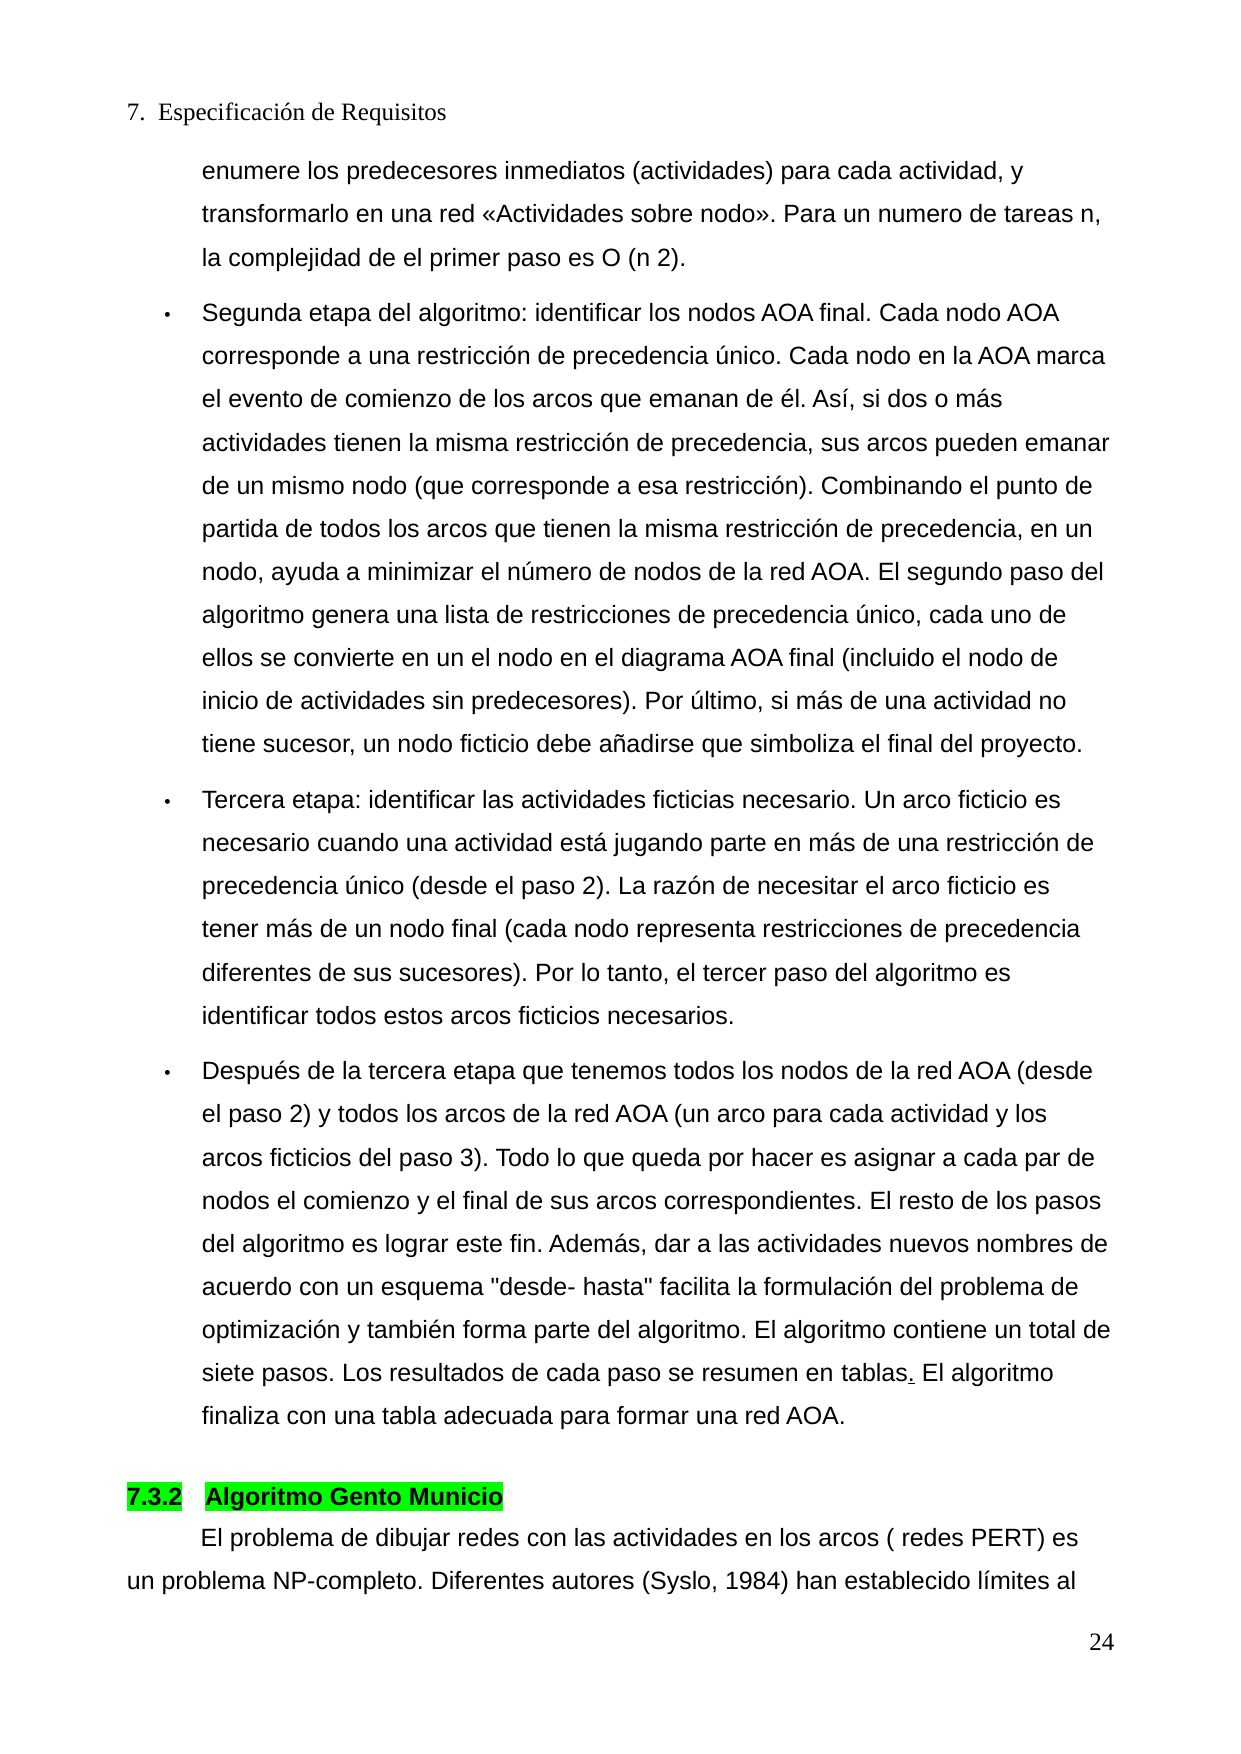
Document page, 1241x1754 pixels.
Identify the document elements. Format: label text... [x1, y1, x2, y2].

list Después de la tercera etapa que tenemos todos los nodos de la red AOA (desde el paso 2) y todos los arcos de la red AOA (un arco para cada actividad y los arcos ficticios del paso 3). Todo lo que queda por hacer es asignar a cada par de nodos el comienzo y el final de sus arcos correspondientes. El resto de los pasos del algoritmo es lograr este fin. Además, dar a las actividades nuevos nombres de acuerdo con un esquema "desde- hasta" facilita la formulación del problema de optimización y también forma parte del algoritmo. El algoritmo contiene un total de siete pasos. Los resultados de cada paso se resumen en tablas. El algoritmo finaliza con una tabla adecuada para formar una red AOA. [164, 1056, 1114, 1430]
text El problema de dibujar redes con las actividades en los arcos ( redes PERT) es un problema NP-completo. Diferentes autores (Syslo, 1984) han establecido límites al [127, 1523, 1114, 1595]
list Segunda etapa del algoritmo: identificar los nodos AOA final. Cada nodo AOA corresponde a una restricción de precedencia único. Cada nodo en la AOA marca el evento de comienzo de los arcos que emanan de él. Así, si dos o más actividades tienen la misma restricción de precedencia, sus arcos pueden emanar de un mismo nodo (que corresponde a esa restricción). Combinando el punto de partida de todos los arcos que tienen la misma restricción de precedencia, en un nodo, ayuda a minimizar el número de nodos de la red AOA. El segundo paso del algoritmo genera una lista de restricciones de precedencia único, cada uno de ellos se convierte en un el nodo en el diagrama AOA final (incluido el nodo de inicio de actividades sin predecesores). Por último, si más de una actividad no tiene sucesor, un nodo ficticio debe añadirse que simboliza el final del proyecto. [164, 298, 1114, 758]
subtitle Algoritmo Gento Municio [127, 1482, 1114, 1511]
list enumere los predecesores inmediatos (actividades) para cada actividad, y transformarlo en una red «Actividades sobre nodo». Para un numero de tareas n, la complejidad de el primer paso es O (n 2). [164, 156, 1114, 271]
list Tercera etapa: identificar las actividades ficticias necesario. Un arco ficticio es necesario cuando una actividad está jugando parte en más de una restricción de precedencia único (desde el paso 2). La razón de necesitar el arco ficticio es tener más de un nodo final (cada nodo representa restricciones de precedencia diferentes de sus sucesores). Por lo tanto, el tercer paso del algoritmo es identificar todos estos arcos ficticios necesarios. [164, 785, 1114, 1029]
